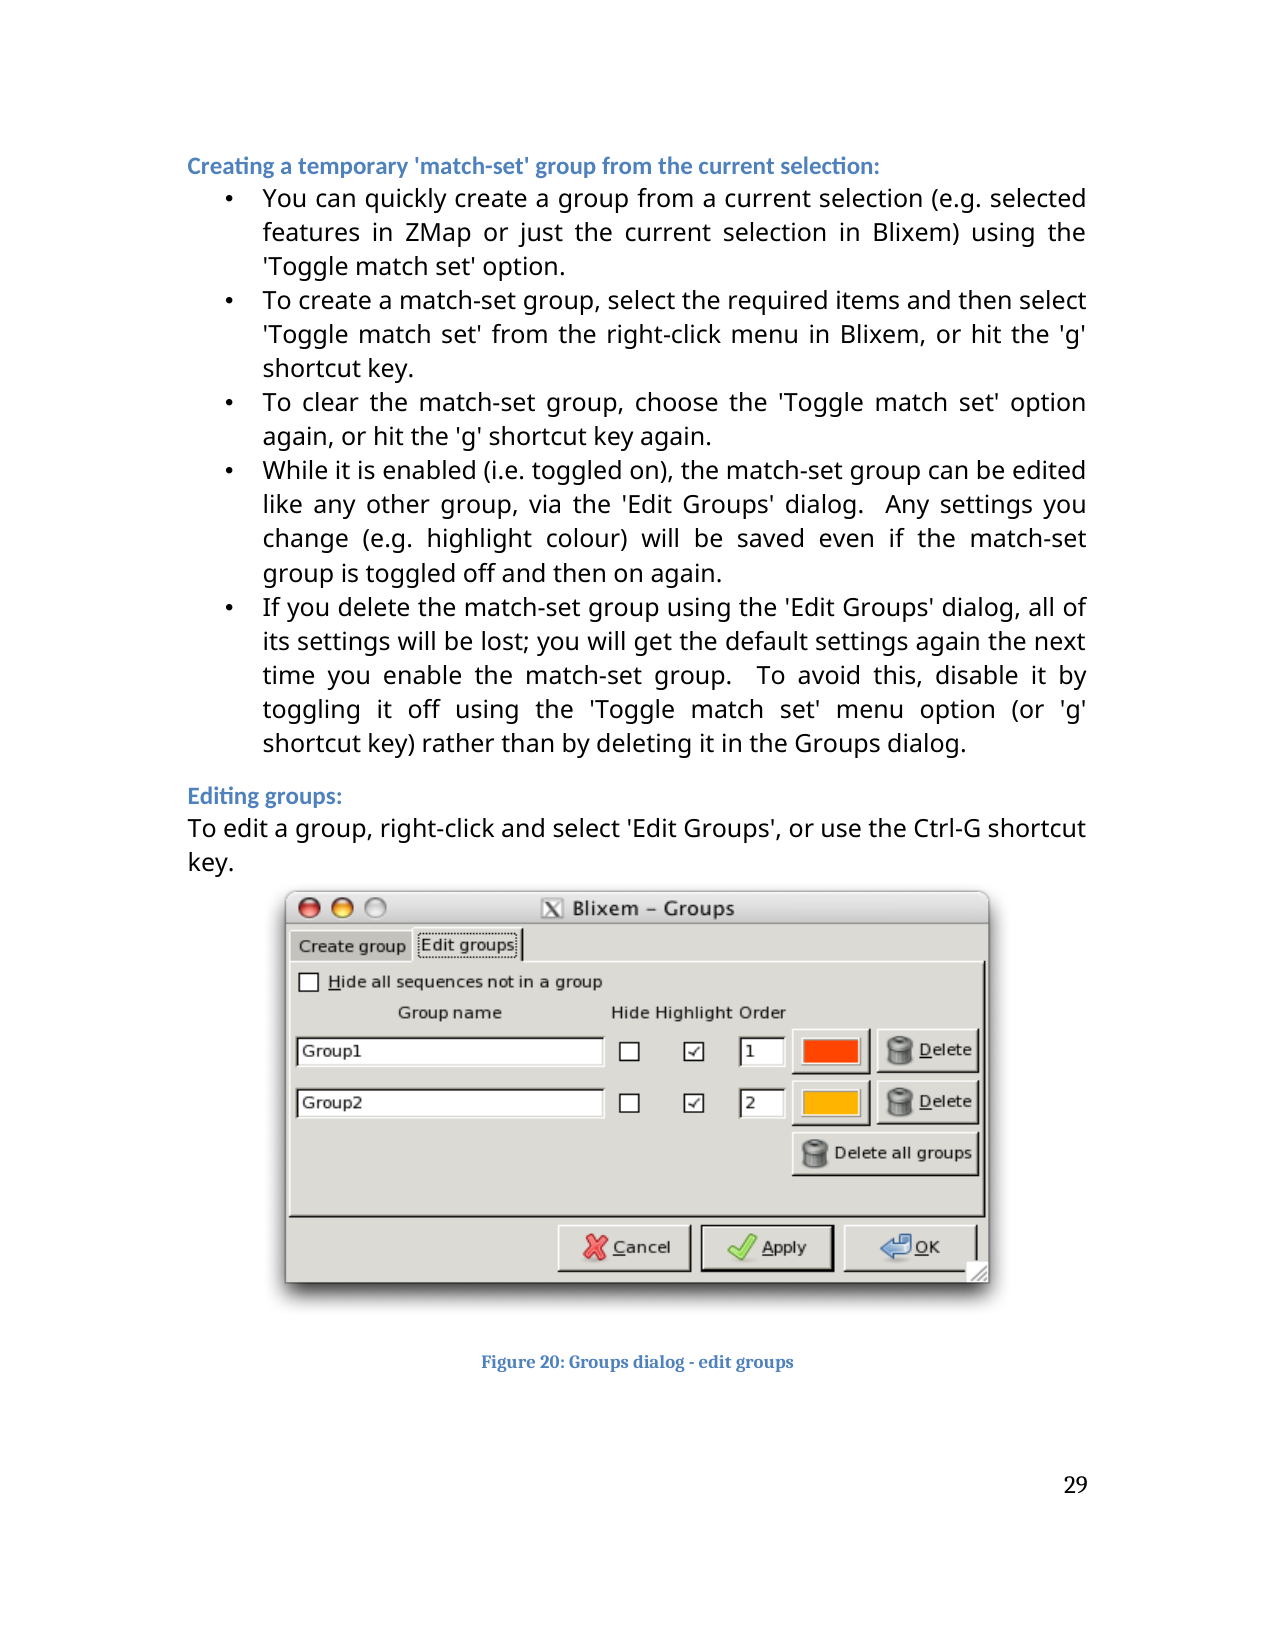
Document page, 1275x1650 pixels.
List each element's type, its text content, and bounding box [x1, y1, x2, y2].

text To edit a group, right-click and select 'Edit Groups', or use the Ctrl-G shortcut key. [187, 811, 1087, 879]
list To clear the match-set group, choose the 'Toggle match set' option again, or hit the 'g' shortcut key again. [225, 385, 1087, 453]
list While it is enabled (i.e. toggled on), the match-set group can be edited like any other group, via the 'Edit Groups' dialog. Any settings you change (e.g. highlight colour) will be saved even if the match-set group is toggled off and then on again. [225, 453, 1087, 589]
text Figure 20: Groups dialog - edit groups [187, 1351, 1087, 1373]
picture [261, 880, 1014, 1318]
subtitle Creating a temporary 'match-set' group from the current selection: [187, 150, 1087, 181]
list If you delete the match-set group using the 'Edit Groups' dialog, all of its settings will be lost; you will get the default settings again the next time you enable the match-set group. To avoid this, disable it by toggling it off using the 'Toggle match set' menu option (or 'g' shortcut key) rather than by deleting it in the Groups dialog. [225, 589, 1087, 759]
list You can quickly create a group from a current selection (e.g. selected features in ZMap or just the current selection in Blixem) using the 'Toggle match set' option. [225, 181, 1087, 283]
subtitle Editing groups: [187, 780, 1087, 811]
list To create a match-set group, select the required items and then select 'Toggle match set' from the right-click menu in Blixem, or hit the 'g' shortcut key. [225, 283, 1087, 385]
